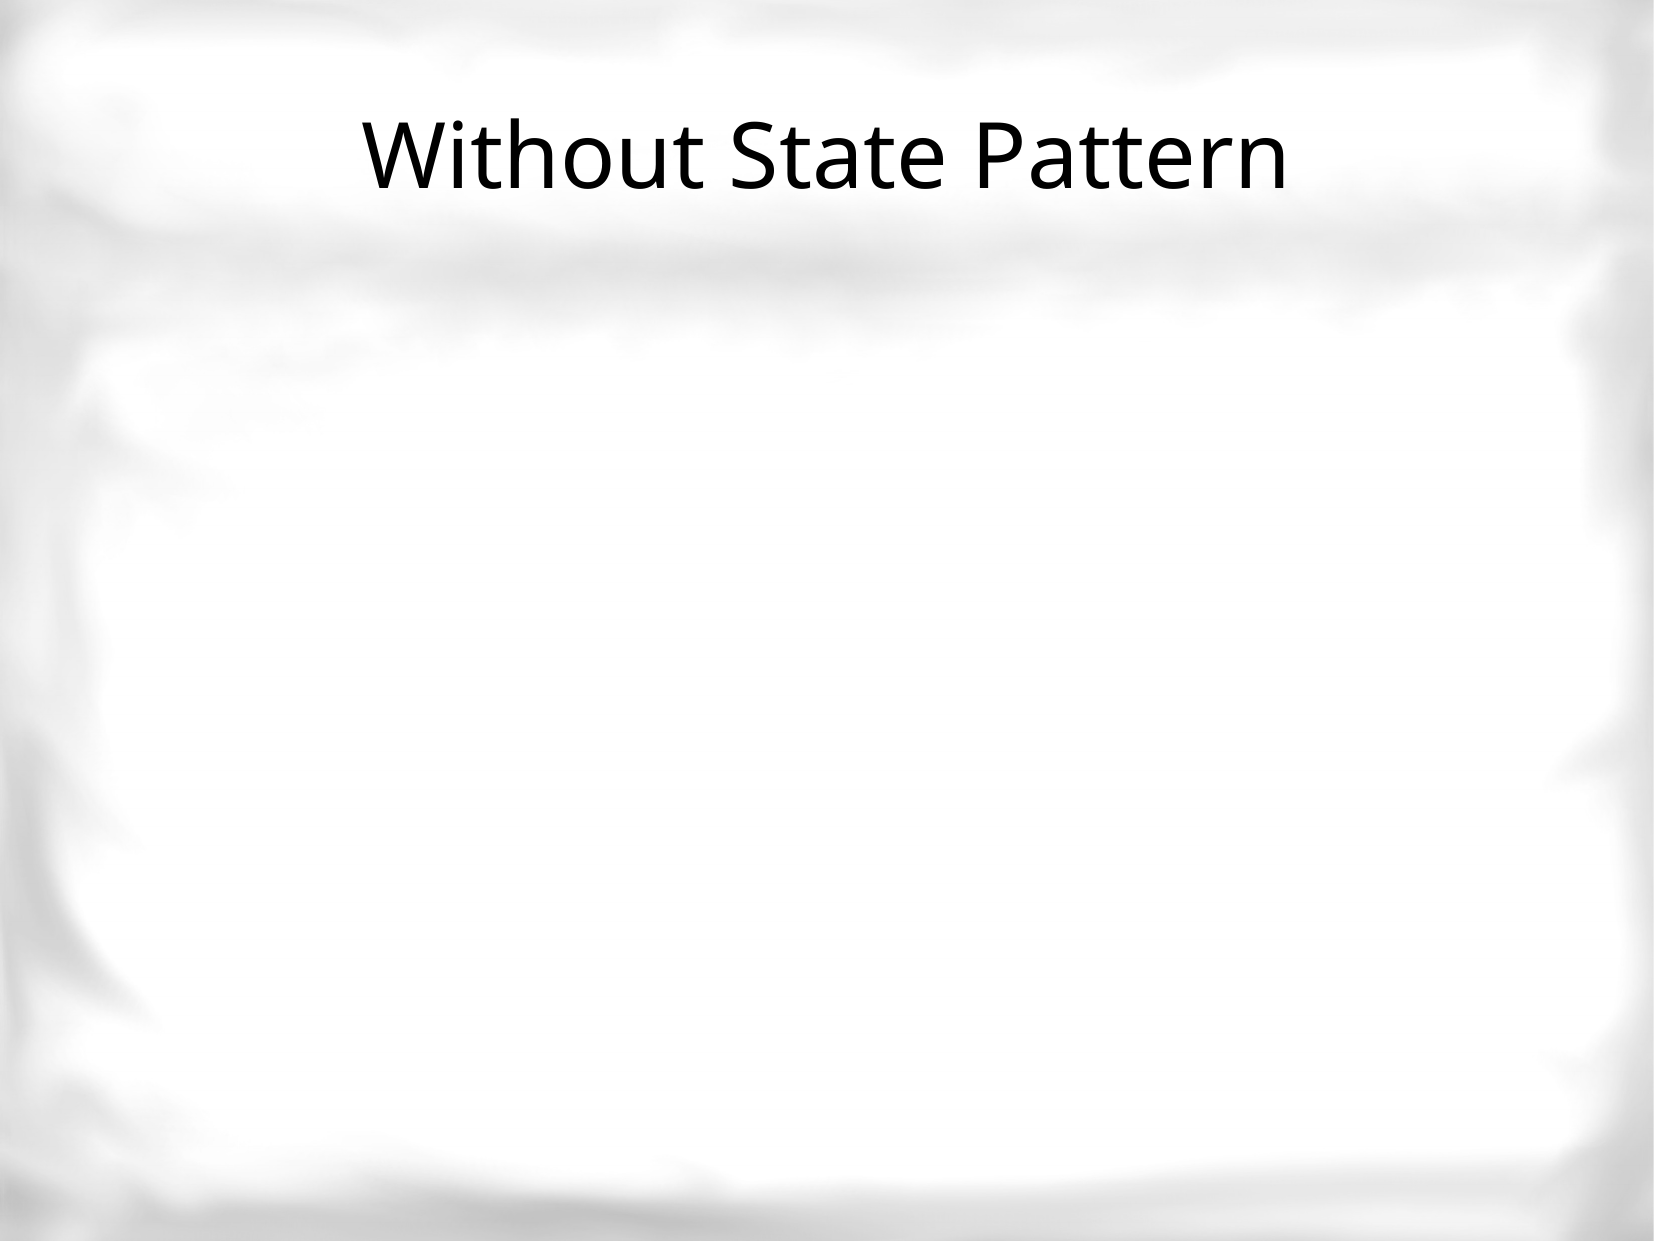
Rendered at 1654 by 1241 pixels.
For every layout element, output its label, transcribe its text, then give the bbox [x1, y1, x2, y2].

title Without State Pattern [82, 49, 1571, 257]
picture [0, 0, 1654, 1241]
